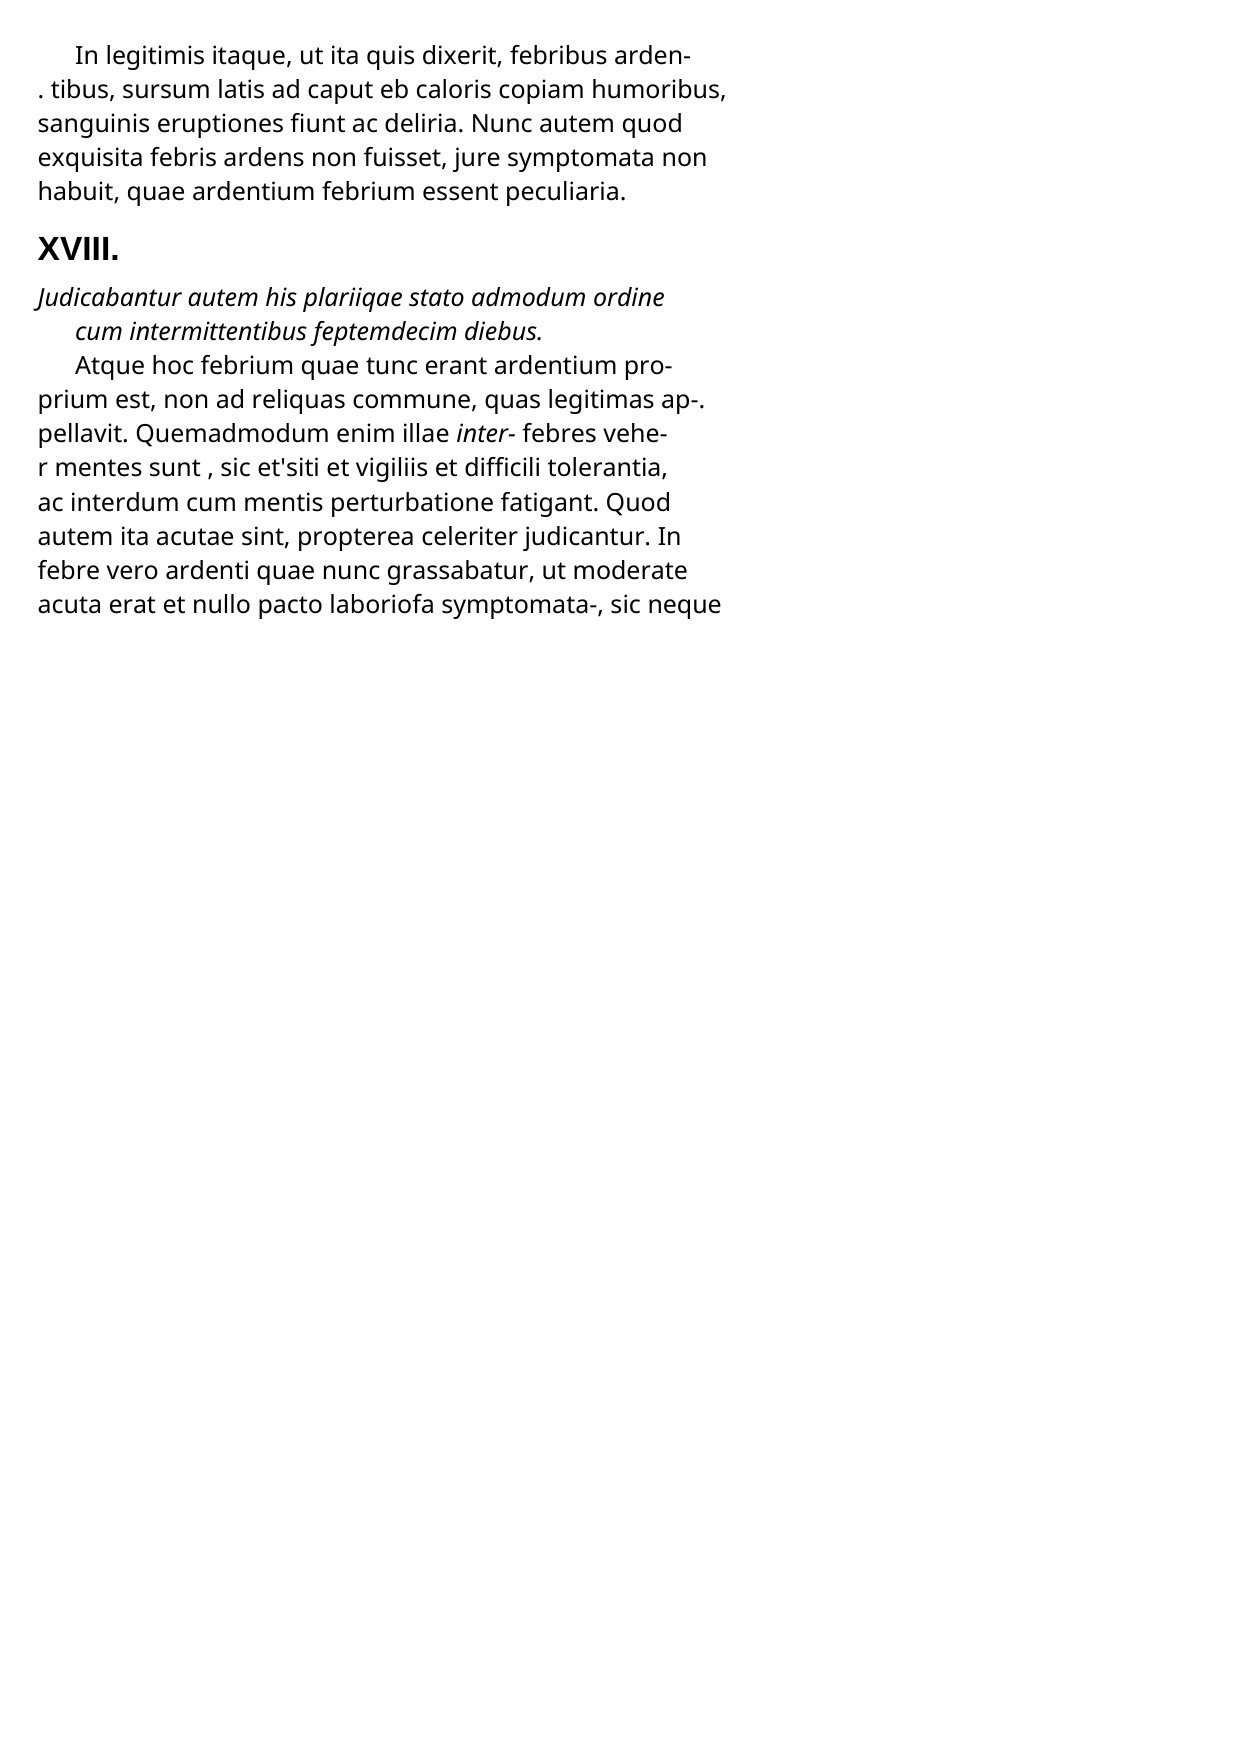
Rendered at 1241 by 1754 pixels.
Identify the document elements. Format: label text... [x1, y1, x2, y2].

text Judicabantur autem his plariiqae stato admodum ordine cum intermittentibus feptemdecim diebus. [37, 280, 1203, 348]
text Atque hoc febrium quae tunc erant ardentium pro- prium est, non ad reliquas commune, quas legitimas ap-. pellavit. Quemadmodum enim illae inter- febres vehe- r mentes sunt , sic et'siti et vigiliis et difficili tolerantia, ac interdum cum mentis perturbatione fatigant. Quod autem ita acutae sint, propterea celeriter judicantur. In febre vero ardenti quae nunc grassabatur, ut moderate acuta erat et nullo pacto laboriofa symptomata-, sic neque [37, 348, 1203, 620]
subtitle XVIII. [37, 229, 1203, 267]
text In legitimis itaque, ut ita quis dixerit, febribus arden- . tibus, sursum latis ad caput eb caloris copiam humoribus, sanguinis eruptiones fiunt ac deliria. Nunc autem quod exquisita febris ardens non fuisset, jure symptomata non habuit, quae ardentium febrium essent peculiaria. [37, 37, 1203, 208]
